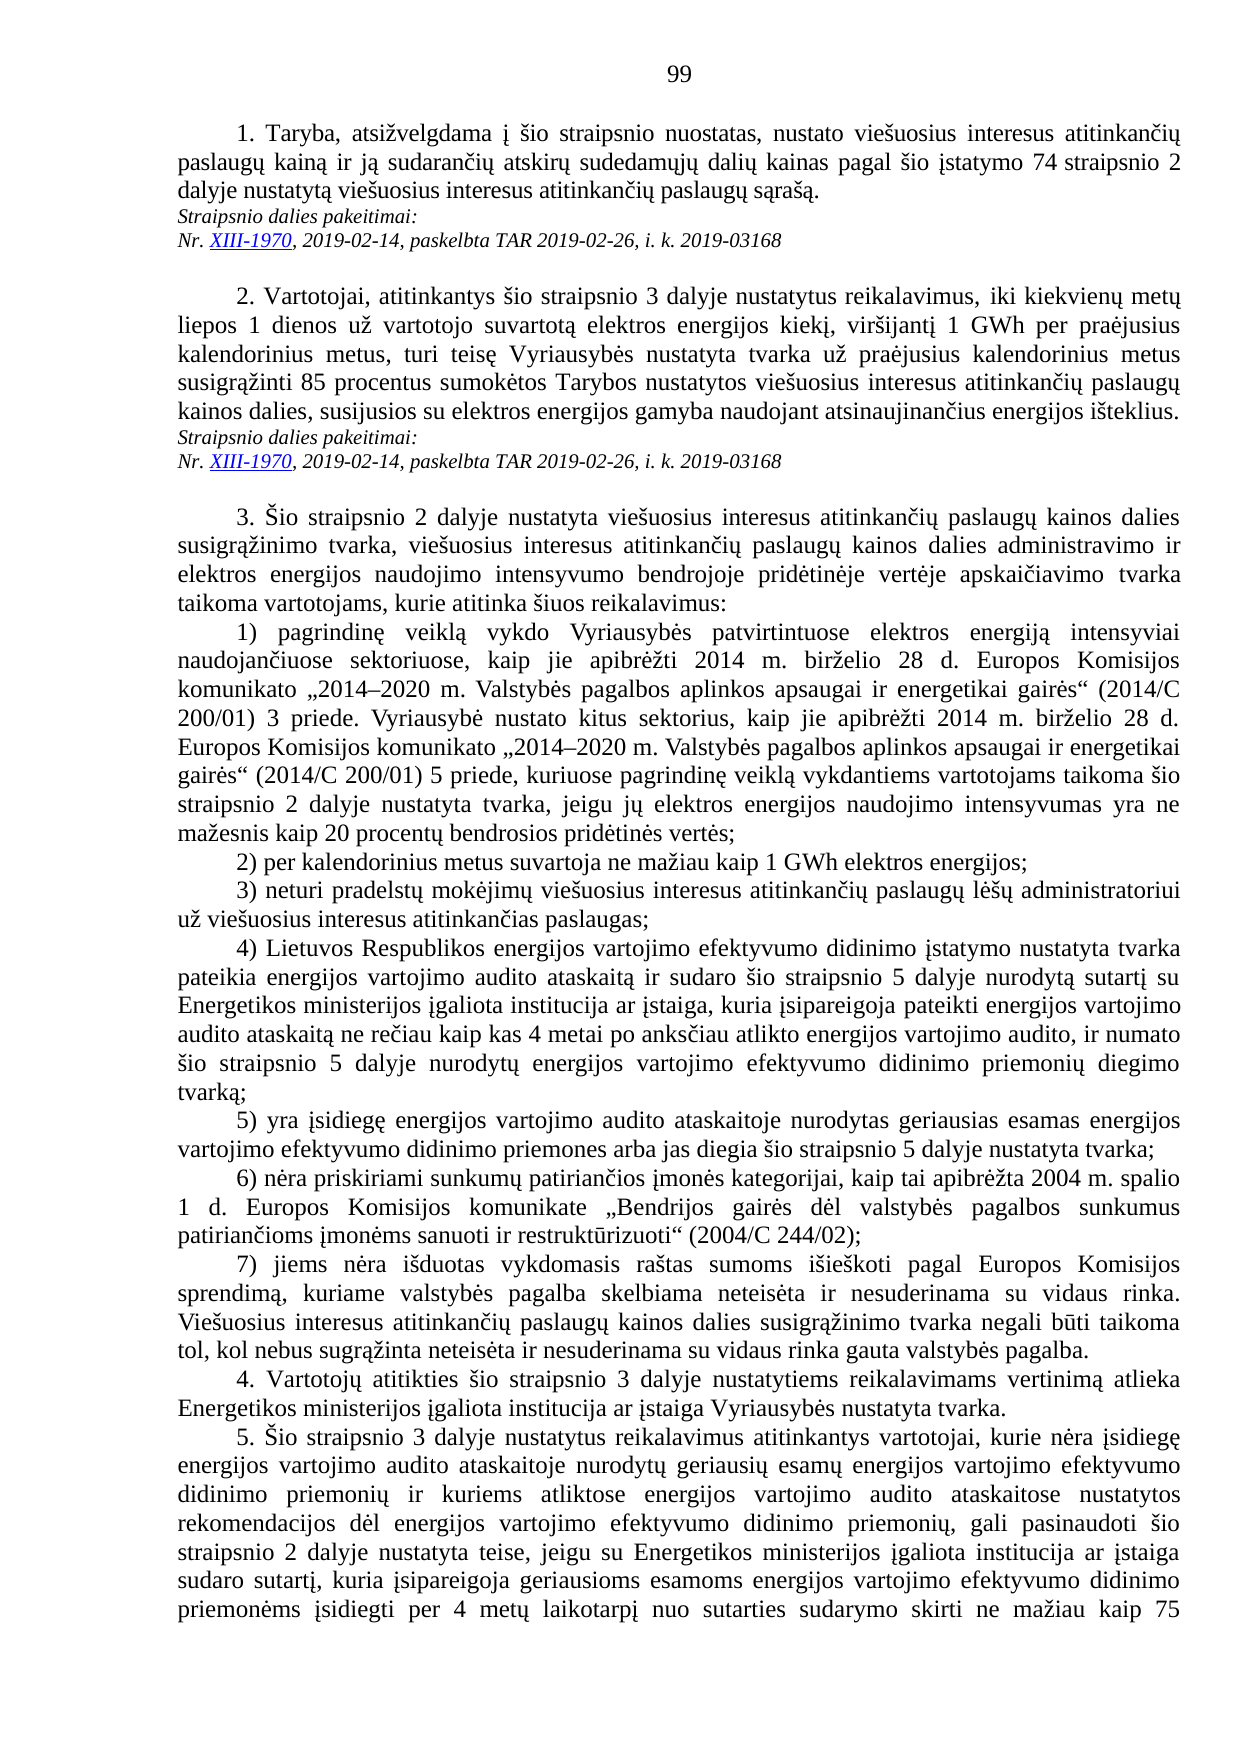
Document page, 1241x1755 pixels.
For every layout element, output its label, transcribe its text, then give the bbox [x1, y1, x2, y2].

text Straipsnio dalies pakeitimai: [177, 425, 1181, 449]
text 4. Vartotojų atitikties šio straipsnio 3 dalyje nustatytiems reikalavimams vertinimą atlieka Energetikos ministerijos įgaliota institucija ar įstaiga Vyriausybės nustatyta tvarka. [177, 1364, 1181, 1422]
text 4) Lietuvos Respublikos energijos vartojimo efektyvumo didinimo įstatymo nustatyta tvarka pateikia energijos vartojimo audito ataskaitą ir sudaro šio straipsnio 5 dalyje nurodytą sutartį su Energetikos ministerijos įgaliota institucija ar įstaiga, kuria įsipareigoja pateikti energijos vartojimo audito ataskaitą ne rečiau kaip kas 4 metai po anksčiau atlikto energijos vartojimo audito, ir numato šio straipsnio 5 dalyje nurodytų energijos vartojimo efektyvumo didinimo priemonių diegimo tvarką; [177, 933, 1181, 1106]
text 6) nėra priskiriami sunkumų patiriančios įmonės kategorijai, kaip tai apibrėžta 2004 m. spalio 1 d. Europos Komisijos komunikate „Bendrijos gairės dėl valstybės pagalbos sunkumus patiriančioms įmonėms sanuoti ir restruktūrizuoti“ (2004/C 244/02); [177, 1163, 1181, 1249]
text 3) neturi pradelstų mokėjimų viešuosius interesus atitinkančių paslaugų lėšų administratoriui už viešuosius interesus atitinkančias paslaugas; [177, 876, 1181, 933]
text 2) per kalendorinius metus suvartoja ne mažiau kaip 1 GWh elektros energijos; [177, 847, 1181, 876]
text 5. Šio straipsnio 3 dalyje nustatytus reikalavimus atitinkantys vartotojai, kurie nėra įsidiegę energijos vartojimo audito ataskaitoje nurodytų geriausių esamų energijos vartojimo efektyvumo didinimo priemonių ir kuriems atliktose energijos vartojimo audito ataskaitose nustatytos rekomendacijos dėl energijos vartojimo efektyvumo didinimo priemonių, gali pasinaudoti šio straipsnio 2 dalyje nustatyta teise, jeigu su Energetikos ministerijos įgaliota institucija ar įstaiga sudaro sutartį, kuria įsipareigoja geriausioms esamoms energijos vartojimo efektyvumo didinimo priemonėms įsidiegti per 4 metų laikotarpį nuo sutarties sudarymo skirti ne mažiau kaip 75 [177, 1422, 1181, 1623]
text Nr. XIII-1970, 2019-02-14, paskelbta TAR 2019-02-26, i. k. 2019-03168 [177, 449, 1181, 473]
text 3. Šio straipsnio 2 dalyje nustatyta viešuosius interesus atitinkančių paslaugų kainos dalies susigrąžinimo tvarka, viešuosius interesus atitinkančių paslaugų kainos dalies administravimo ir elektros energijos naudojimo intensyvumo bendrojoje pridėtinėje vertėje apskaičiavimo tvarka taikoma vartotojams, kurie atitinka šiuos reikalavimus: [177, 502, 1181, 617]
text 1) pagrindinę veiklą vykdo Vyriausybės patvirtintuose elektros energiją intensyviai naudojančiuose sektoriuose, kaip jie apibrėžti 2014 m. birželio 28 d. Europos Komisijos komunikato „2014–2020 m. Valstybės pagalbos aplinkos apsaugai ir energetikai gairės“ (2014/C 200/01) 3 priede. Vyriausybė nustato kitus sektorius, kaip jie apibrėžti 2014 m. birželio 28 d. Europos Komisijos komunikato „2014–2020 m. Valstybės pagalbos aplinkos apsaugai ir energetikai gairės“ (2014/C 200/01) 5 priede, kuriuose pagrindinę veiklą vykdantiems vartotojams taikoma šio straipsnio 2 dalyje nustatyta tvarka, jeigu jų elektros energijos naudojimo intensyvumas yra ne mažesnis kaip 20 procentų bendrosios pridėtinės vertės; [177, 617, 1181, 847]
text 1. Taryba, atsižvelgdama į šio straipsnio nuostatas, nustato viešuosius interesus atitinkančių paslaugų kainą ir ją sudarančių atskirų sudedamųjų dalių kainas pagal šio įstatymo 74 straipsnio 2 dalyje nustatytą viešuosius interesus atitinkančių paslaugų sąrašą. [177, 118, 1181, 204]
text Nr. XIII-1970, 2019-02-14, paskelbta TAR 2019-02-26, i. k. 2019-03168 [177, 228, 1181, 252]
text 7) jiems nėra išduotas vykdomasis raštas sumoms išieškoti pagal Europos Komisijos sprendimą, kuriame valstybės pagalba skelbiama neteisėta ir nesuderinama su vidaus rinka. Viešuosius interesus atitinkančių paslaugų kainos dalies susigrąžinimo tvarka negali būti taikoma tol, kol nebus sugrąžinta neteisėta ir nesuderinama su vidaus rinka gauta valstybės pagalba. [177, 1249, 1181, 1364]
text 5) yra įsidiegę energijos vartojimo audito ataskaitoje nurodytas geriausias esamas energijos vartojimo efektyvumo didinimo priemones arba jas diegia šio straipsnio 5 dalyje nustatyta tvarka; [177, 1106, 1181, 1163]
text 2. Vartotojai, atitinkantys šio straipsnio 3 dalyje nustatytus reikalavimus, iki kiekvienų metų liepos 1 dienos už vartotojo suvartotą elektros energijos kiekį, viršijantį 1 GWh per praėjusius kalendorinius metus, turi teisę Vyriausybės nustatyta tvarka už praėjusius kalendorinius metus susigrąžinti 85 procentus sumokėtos Tarybos nustatytos viešuosius interesus atitinkančių paslaugų kainos dalies, susijusios su elektros energijos gamyba naudojant atsinaujinančius energijos išteklius. [177, 281, 1181, 425]
text Straipsnio dalies pakeitimai: [177, 204, 1181, 228]
